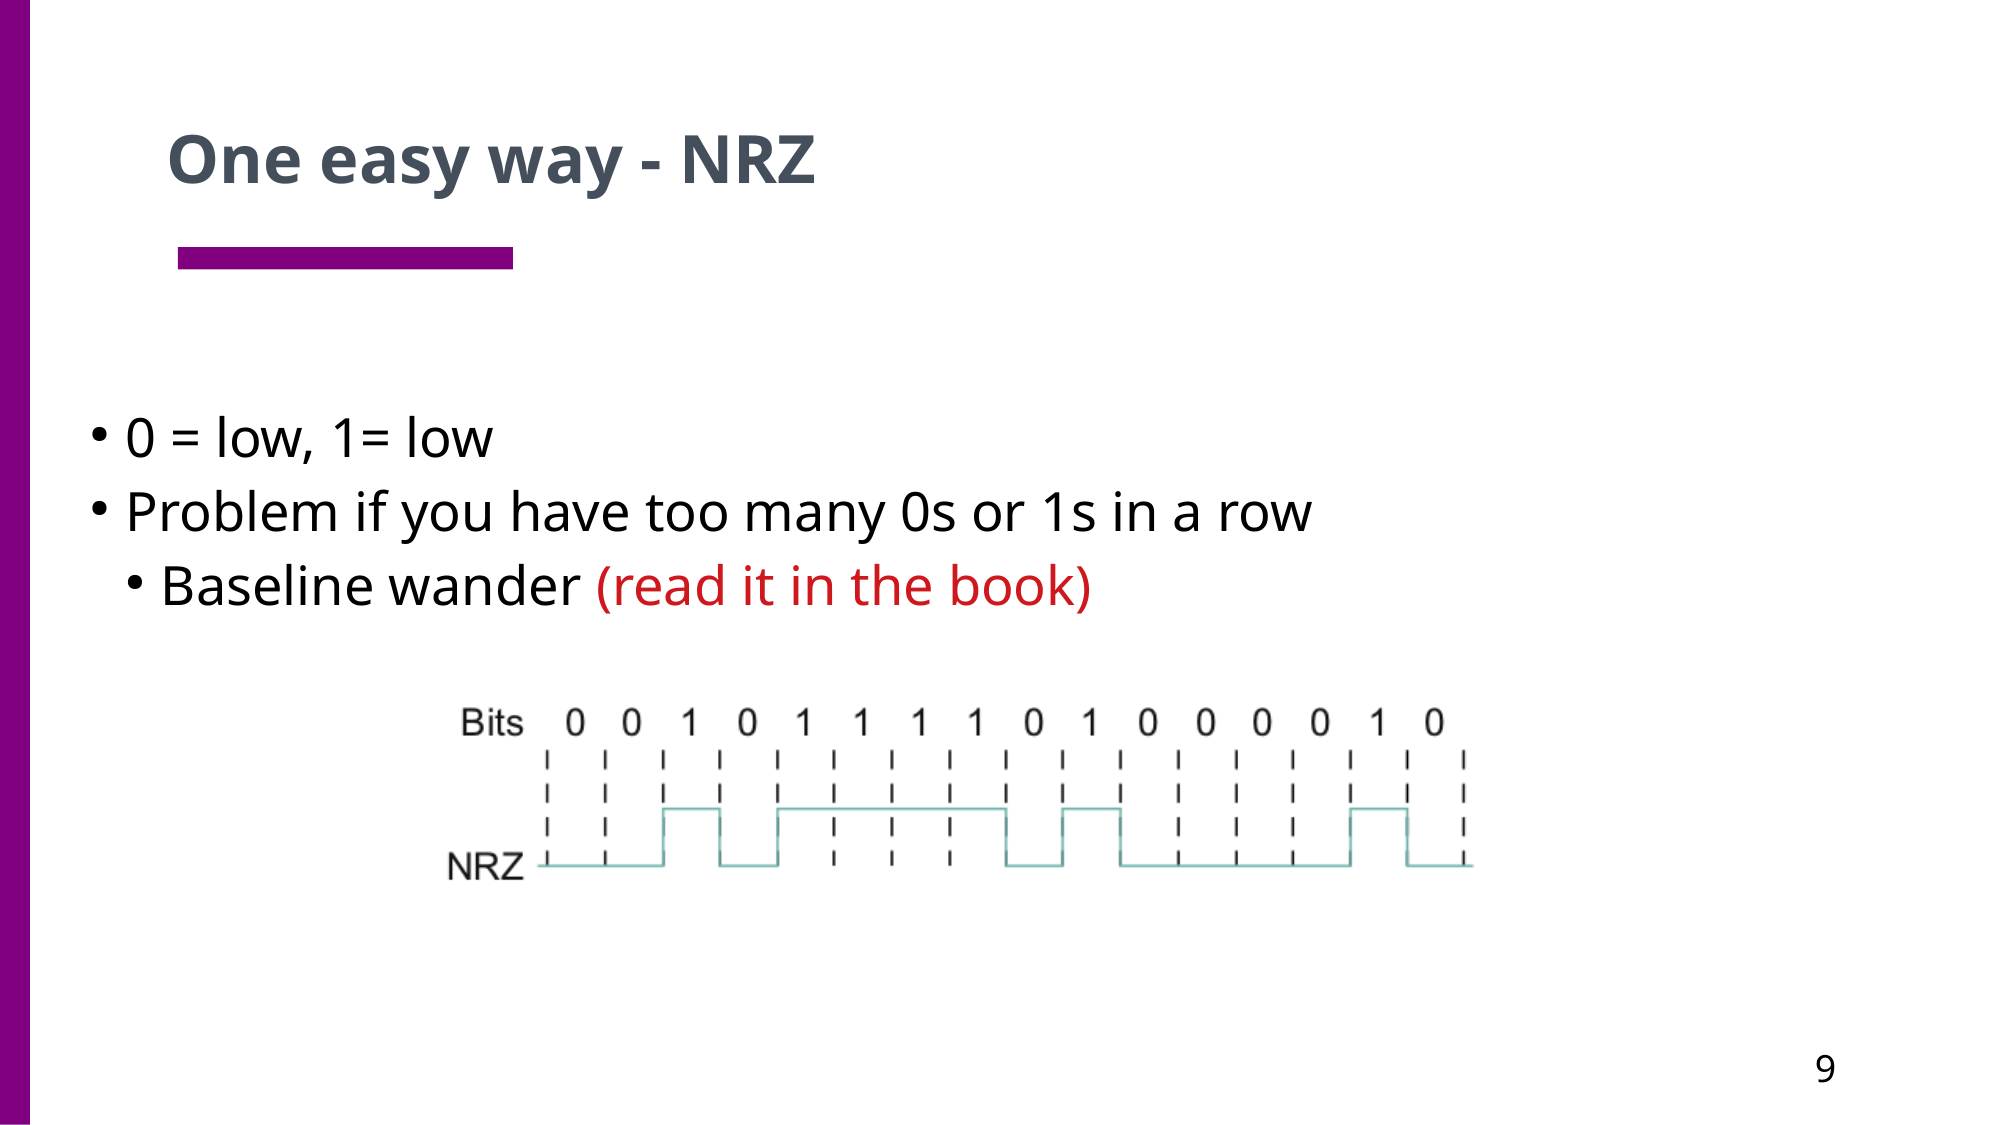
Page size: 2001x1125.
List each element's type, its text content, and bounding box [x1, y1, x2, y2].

text_box 0 = low, 1= low Problem if you have too many 0s or 1s in a row Baseline wander (read it in the book) [75, 391, 1935, 737]
text_box One easy way - NRZ [151, 0, 1849, 212]
picture [329, 659, 1576, 924]
